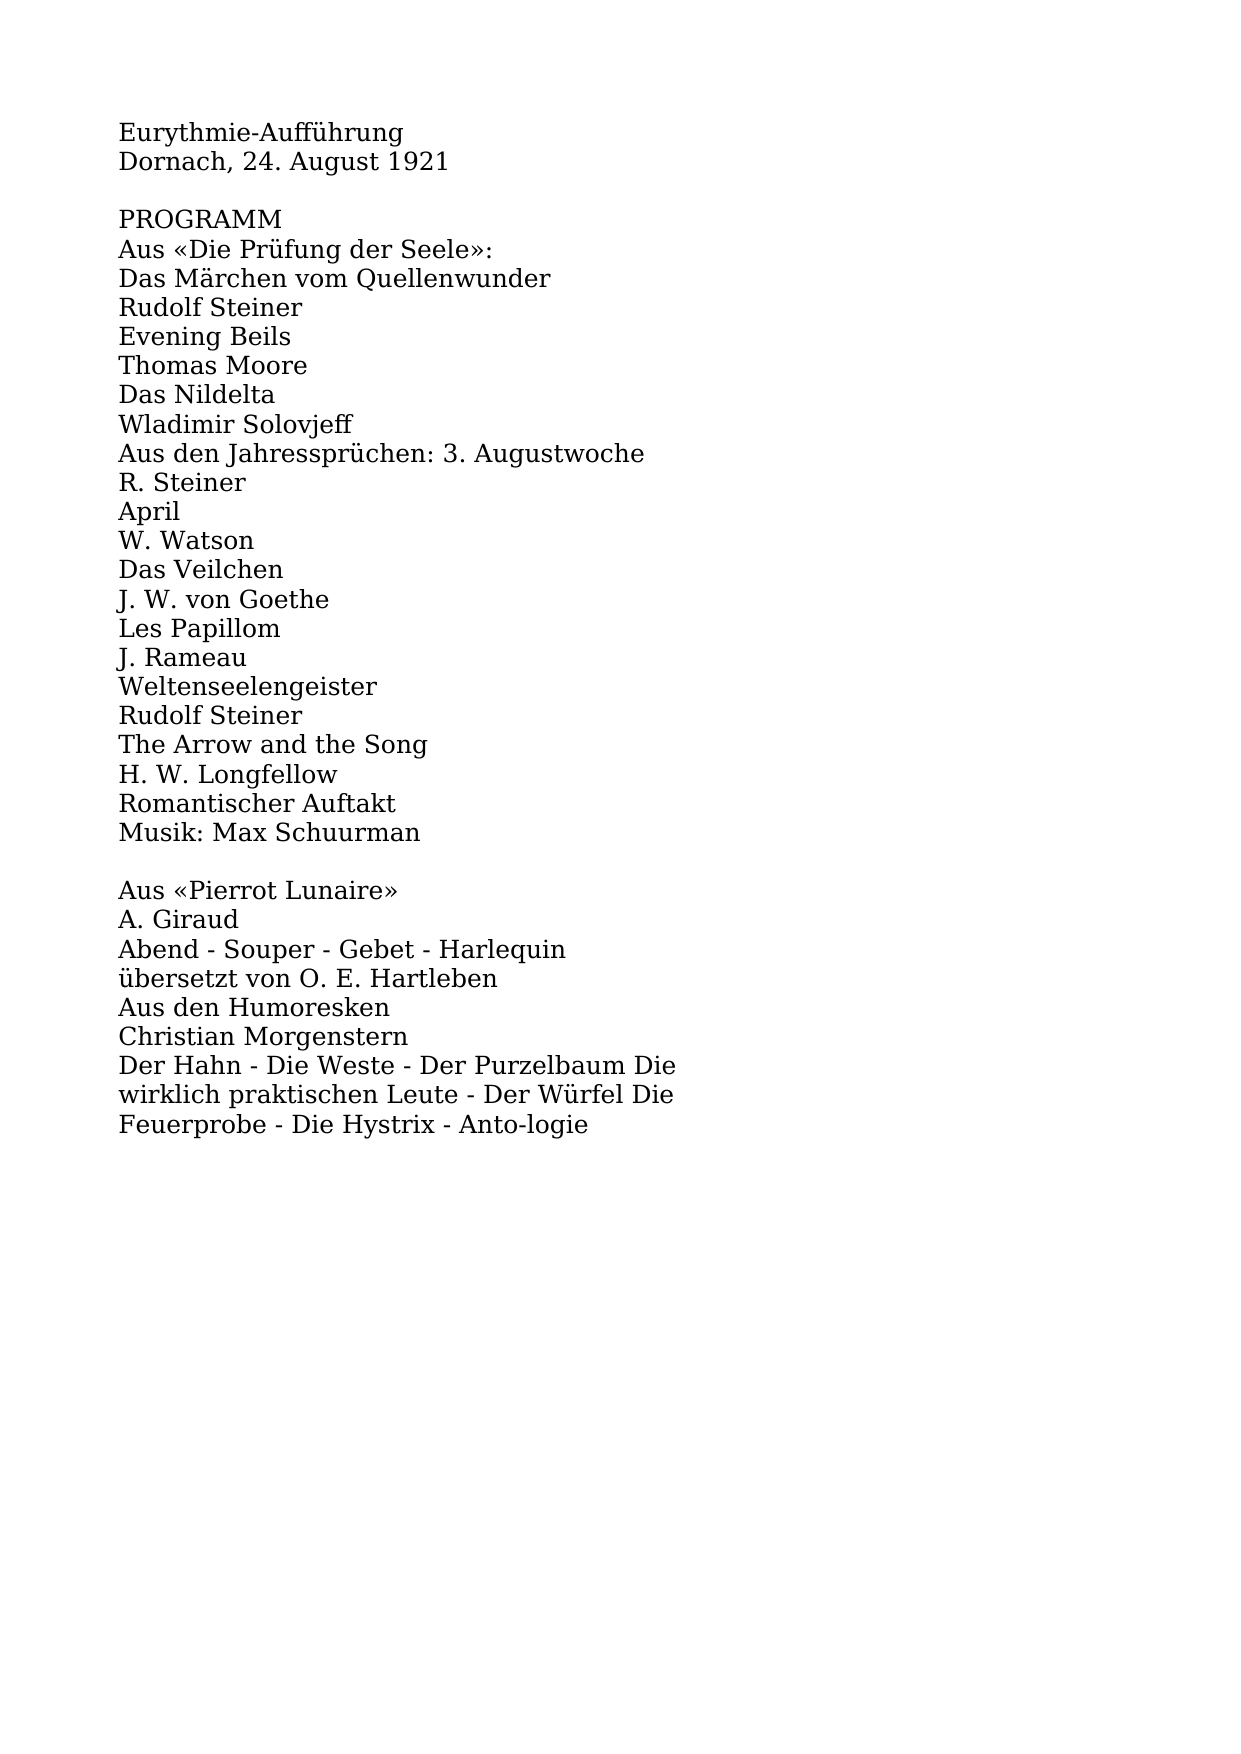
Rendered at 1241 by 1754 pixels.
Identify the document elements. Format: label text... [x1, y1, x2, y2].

text Das Märchen vom Quellenwunder [118, 264, 1122, 293]
text Evening Beils [118, 322, 1122, 351]
text Les Papillom [118, 614, 1122, 643]
text Wladimir Solovjeff [118, 410, 1122, 439]
text Aus «Pierrot Lunaire» [118, 876, 1122, 906]
text Weltenseelengeister [118, 672, 1122, 701]
text Feuerprobe - Die Hystrix - Anto-logie [118, 1110, 1122, 1139]
text wirklich praktischen Leute - Der Würfel Die [118, 1081, 1122, 1110]
text W. Watson [118, 526, 1122, 556]
text Thomas Moore [118, 351, 1122, 381]
text Rudolf Steiner [118, 293, 1122, 322]
text R. Steiner [118, 468, 1122, 497]
text übersetzt von O. E. Hartleben [118, 964, 1122, 993]
text The Arrow and the Song [118, 731, 1122, 760]
text J. Rameau [118, 643, 1122, 672]
text Aus «Die Prüfung der Seele»: [118, 235, 1122, 264]
text A. Giraud [118, 906, 1122, 935]
text J. W. von Goethe [118, 585, 1122, 614]
text Eurythmie-Aufführung [118, 118, 1122, 147]
text Rudolf Steiner [118, 701, 1122, 731]
text H. W. Longfellow [118, 760, 1122, 789]
text April [118, 497, 1122, 526]
text Der Hahn - Die Weste - Der Purzelbaum Die [118, 1051, 1122, 1081]
text Romantischer Auftakt [118, 789, 1122, 818]
text Das Nildelta [118, 381, 1122, 410]
text Dornach, 24. August 1921 [118, 147, 1122, 176]
text Das Veilchen [118, 556, 1122, 585]
text Aus den Humoresken [118, 993, 1122, 1022]
text Abend - Souper - Gebet - Harlequin [118, 935, 1122, 964]
text Aus den Jahressprüchen: 3. Augustwoche [118, 439, 1122, 468]
text PROGRAMM [118, 206, 1122, 235]
text Christian Morgenstern [118, 1022, 1122, 1051]
text Musik: Max Schuurman [118, 818, 1122, 847]
